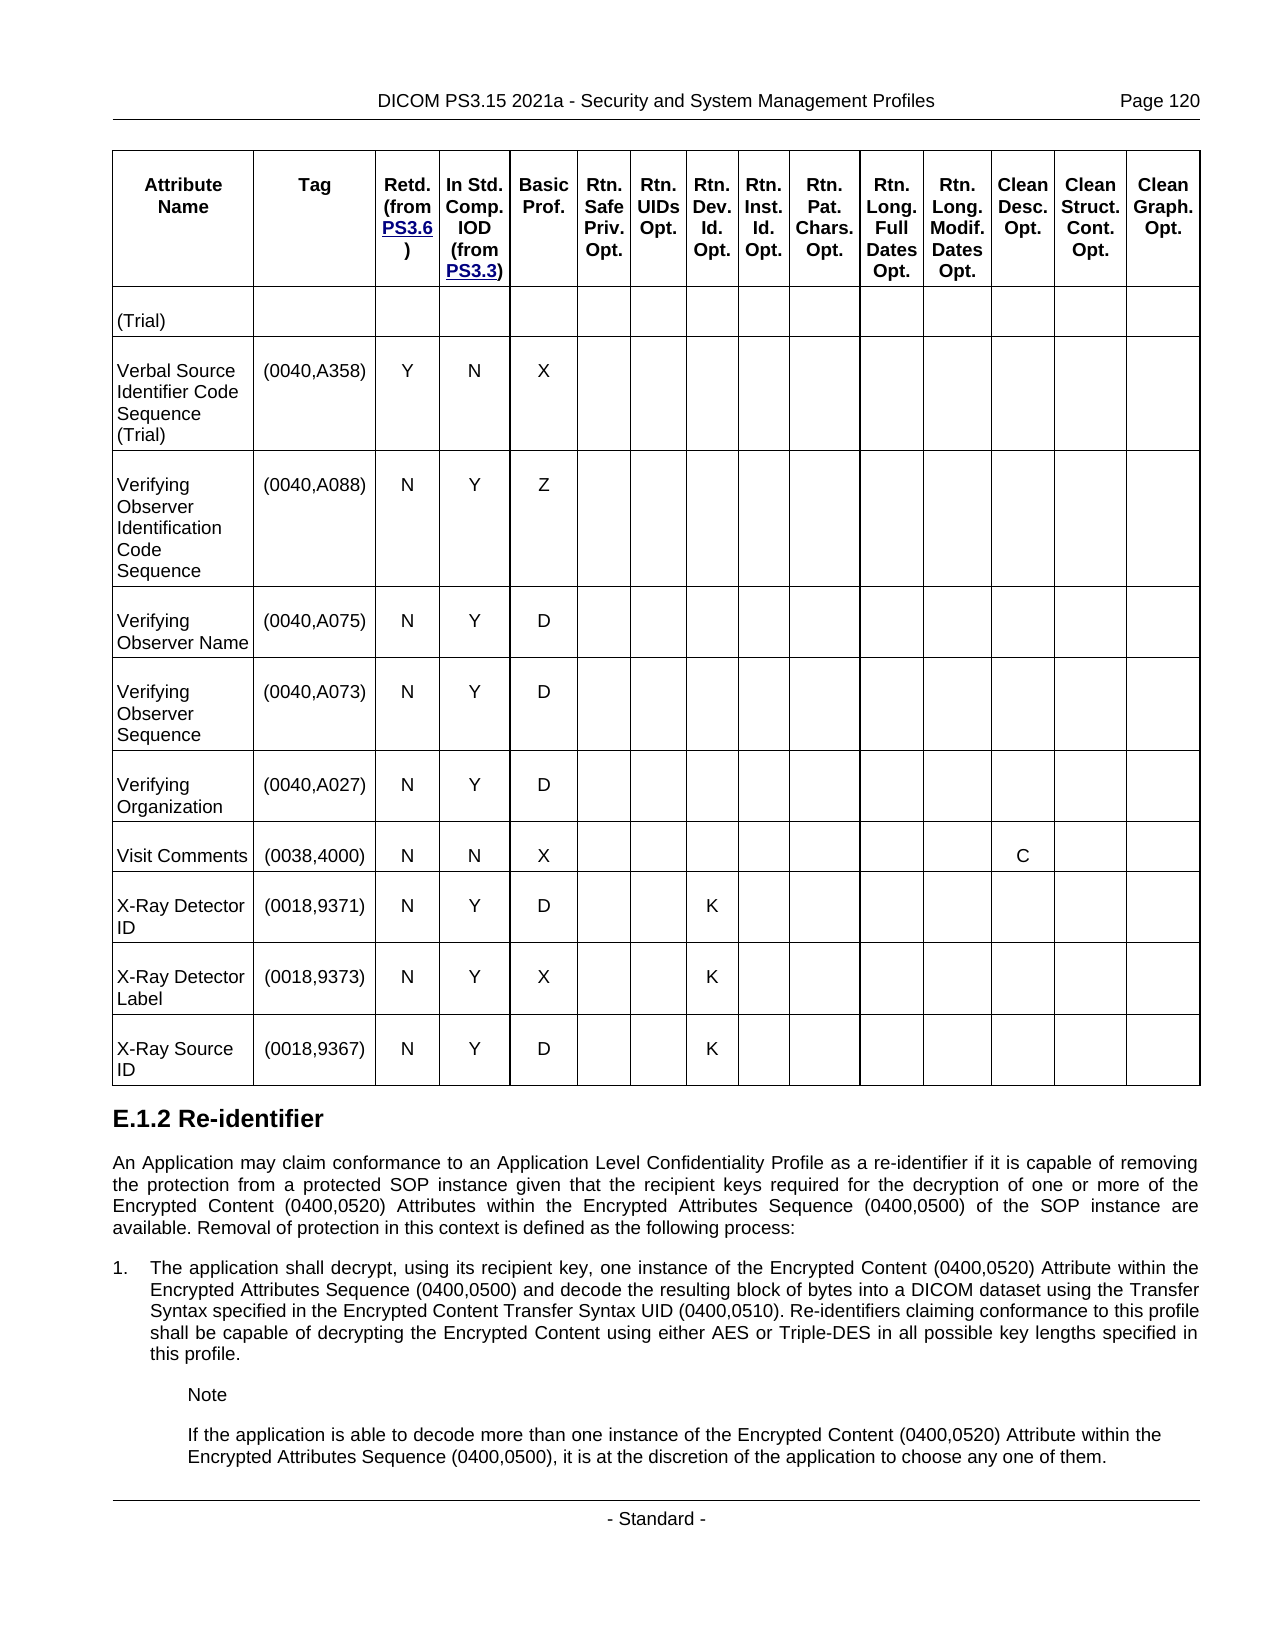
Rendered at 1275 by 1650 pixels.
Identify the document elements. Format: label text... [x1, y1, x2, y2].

table_cell [631, 822, 686, 871]
table_cell [992, 451, 1054, 586]
table_cell [687, 658, 738, 750]
table_cell [1055, 1015, 1126, 1085]
table_cell (0018,9367) [254, 1015, 375, 1085]
text 1. The application shall decrypt, using its recipient key, one instance of the Encrypted Content (0400,0520) Attribute within the Encrypted Attributes Sequence (0400,0500) and decode the resulting block of bytes into a DICOM dataset using the Transfer Syntax specified in the Encrypted Content Transfer Syntax UID (0400,0510). Re-identifiers claiming conformance to this profile shall be capable of decrypting the Encrypted Content using either AES or Triple-DES in all possible key lengths specified in this profile. [112, 1257, 1200, 1365]
table_cell [861, 872, 923, 942]
table_cell [861, 287, 923, 336]
text An Application may claim conformance to an Application Level Confidentiality Profile as a re-identifier if it is capable of removing the protection from a protected SOP instance given that the recipient keys required for the decryption of one or more of the Encrypted Content (0400,0520) Attributes within the Encrypted Attributes Sequence (0400,0500) of the SOP instance are available. Removal of protection in this context is defined as the following process: [112, 1152, 1200, 1238]
table_cell [687, 337, 738, 450]
table_header In Std. Comp. IOD (from PS3.3) [440, 151, 509, 286]
table_header Basic Prof. [511, 151, 577, 286]
table_cell [992, 337, 1054, 450]
table_cell [992, 751, 1054, 821]
table_header Tag [254, 151, 375, 286]
table_cell Verbal Source Identifier Code Sequence (Trial) [113, 337, 253, 450]
table_cell [992, 872, 1054, 942]
table_cell [924, 337, 991, 450]
table_cell [1055, 872, 1126, 942]
table_cell N [440, 822, 509, 871]
table_cell [1055, 287, 1126, 336]
table_cell [631, 1015, 686, 1085]
table_cell Verifying Observer Name [113, 587, 253, 657]
table_cell [992, 658, 1054, 750]
table_cell [790, 872, 859, 942]
table_header Rtn. UIDs Opt. [631, 151, 686, 286]
table_cell Verifying Observer Identification Code Sequence [113, 451, 253, 586]
table_cell [790, 287, 859, 336]
table_cell (0018,9371) [254, 872, 375, 942]
table_cell Y [440, 658, 509, 750]
table_cell [1127, 872, 1199, 942]
table_header Rtn. Dev. Id. Opt. [687, 151, 738, 286]
table_cell [631, 587, 686, 657]
table_cell [1055, 587, 1126, 657]
table_cell [861, 1015, 923, 1085]
table_cell [924, 822, 991, 871]
table_cell [1055, 337, 1126, 450]
table_cell D [511, 1015, 577, 1085]
table_cell K [687, 943, 738, 1013]
table_header Attribute Name [113, 151, 253, 286]
table_cell N [376, 822, 439, 871]
table_cell [1055, 451, 1126, 586]
table_cell [631, 658, 686, 750]
table_cell [687, 822, 738, 871]
table_cell [861, 451, 923, 586]
table_cell [861, 337, 923, 450]
table_header Clean Struct. Cont. Opt. [1055, 151, 1126, 286]
table_cell [739, 587, 789, 657]
table_cell N [376, 943, 439, 1013]
table_cell [511, 287, 577, 336]
table_cell [1055, 658, 1126, 750]
table_cell Y [440, 451, 509, 586]
table_cell Visit Comments [113, 822, 253, 871]
table_cell N [376, 872, 439, 942]
table_cell Y [440, 872, 509, 942]
table_cell [861, 822, 923, 871]
table_cell [790, 451, 859, 586]
table_cell [631, 872, 686, 942]
table_cell [376, 287, 439, 336]
table_cell X [511, 337, 577, 450]
table_cell N [376, 751, 439, 821]
table_cell [578, 822, 630, 871]
table_cell X-Ray Detector ID [113, 872, 253, 942]
table_header Rtn. Pat. Chars. Opt. [790, 151, 859, 286]
table_cell [992, 287, 1054, 336]
table_cell [924, 287, 991, 336]
table_header Retd. (from PS3.6) [376, 151, 439, 286]
table_cell D [511, 587, 577, 657]
text Note [187, 1383, 1162, 1405]
table_cell Y [440, 943, 509, 1013]
table_cell [578, 658, 630, 750]
table_cell C [992, 822, 1054, 871]
table_cell Verifying Observer Sequence [113, 658, 253, 750]
table_cell (0040,A358) [254, 337, 375, 450]
table_cell [1127, 287, 1199, 336]
table_cell [924, 872, 991, 942]
table_cell (0040,A088) [254, 451, 375, 586]
table_cell [687, 587, 738, 657]
table_cell Y [376, 337, 439, 450]
table_header Rtn. Long. Full Dates Opt. [861, 151, 923, 286]
table_cell [739, 287, 789, 336]
table_cell (0018,9373) [254, 943, 375, 1013]
table_cell [924, 587, 991, 657]
table_cell (0038,4000) [254, 822, 375, 871]
table_cell [790, 337, 859, 450]
text E.1.2 Re-identifier [112, 1104, 1200, 1133]
table_cell [631, 943, 686, 1013]
table_cell [739, 751, 789, 821]
table_cell [739, 1015, 789, 1085]
table_cell [1127, 943, 1199, 1013]
table_cell [578, 751, 630, 821]
table_cell [739, 451, 789, 586]
table_cell [1127, 658, 1199, 750]
table_cell N [376, 587, 439, 657]
table_cell N [376, 658, 439, 750]
table_cell [861, 751, 923, 821]
table_cell [578, 451, 630, 586]
table_cell (Trial) [113, 287, 253, 336]
table_cell [578, 337, 630, 450]
table_cell [1127, 451, 1199, 586]
table_cell Y [440, 587, 509, 657]
table_cell [1127, 1015, 1199, 1085]
table_cell (0040,A073) [254, 658, 375, 750]
table_cell D [511, 658, 577, 750]
table_cell [992, 587, 1054, 657]
table_cell [1127, 587, 1199, 657]
table_cell N [376, 451, 439, 586]
table_cell [1055, 822, 1126, 871]
table_header Rtn. Safe Priv. Opt. [578, 151, 630, 286]
table_cell [631, 751, 686, 821]
table_cell K [687, 1015, 738, 1085]
table_cell [739, 943, 789, 1013]
table_cell [924, 1015, 991, 1085]
table_cell [739, 337, 789, 450]
table_cell [992, 1015, 1054, 1085]
table_cell D [511, 872, 577, 942]
table_cell (0040,A075) [254, 587, 375, 657]
table_cell [631, 337, 686, 450]
table_cell [578, 287, 630, 336]
table_cell [861, 658, 923, 750]
table_cell [790, 587, 859, 657]
table_cell [1127, 337, 1199, 450]
table_cell [790, 1015, 859, 1085]
table_cell [790, 658, 859, 750]
table_cell [992, 943, 1054, 1013]
table_cell [631, 451, 686, 586]
table_header Rtn. Long. Modif. Dates Opt. [924, 151, 991, 286]
table_cell [1055, 943, 1126, 1013]
table_cell (0040,A027) [254, 751, 375, 821]
table_header Rtn. Inst. Id. Opt. [739, 151, 789, 286]
table_cell [1055, 751, 1126, 821]
table_header Clean Graph. Opt. [1127, 151, 1199, 286]
table_cell [924, 943, 991, 1013]
table_cell Y [440, 1015, 509, 1085]
table_cell [687, 287, 738, 336]
table_cell [578, 1015, 630, 1085]
table_cell D [511, 751, 577, 821]
table_cell [861, 943, 923, 1013]
table_cell X-Ray Source ID [113, 1015, 253, 1085]
text If the application is able to decode more than one instance of the Encrypted Content (0400,0520) Attribute within the Encrypted Attributes Sequence (0400,0500), it is at the discretion of the application to choose any one of them. [187, 1424, 1162, 1467]
table_cell [687, 751, 738, 821]
table_cell Y [440, 751, 509, 821]
table_cell N [440, 337, 509, 450]
table_cell [790, 943, 859, 1013]
table_cell K [687, 872, 738, 942]
table_cell [1127, 751, 1199, 821]
table_cell [790, 751, 859, 821]
table_cell [924, 751, 991, 821]
table_cell [254, 287, 375, 336]
table_cell [739, 822, 789, 871]
table_cell [739, 872, 789, 942]
table_cell Verifying Organization [113, 751, 253, 821]
table_cell [790, 822, 859, 871]
table_cell [1127, 822, 1199, 871]
table_cell [578, 872, 630, 942]
table_cell [924, 451, 991, 586]
table_cell [440, 287, 509, 336]
table_cell Z [511, 451, 577, 586]
table_cell [578, 587, 630, 657]
table_cell [631, 287, 686, 336]
table_cell [578, 943, 630, 1013]
table_header Clean Desc. Opt. [992, 151, 1054, 286]
table_cell [924, 658, 991, 750]
table_cell [739, 658, 789, 750]
table_cell X [511, 822, 577, 871]
table_cell N [376, 1015, 439, 1085]
table_cell X [511, 943, 577, 1013]
table_cell [861, 587, 923, 657]
table_cell X-Ray Detector Label [113, 943, 253, 1013]
table_cell [687, 451, 738, 586]
